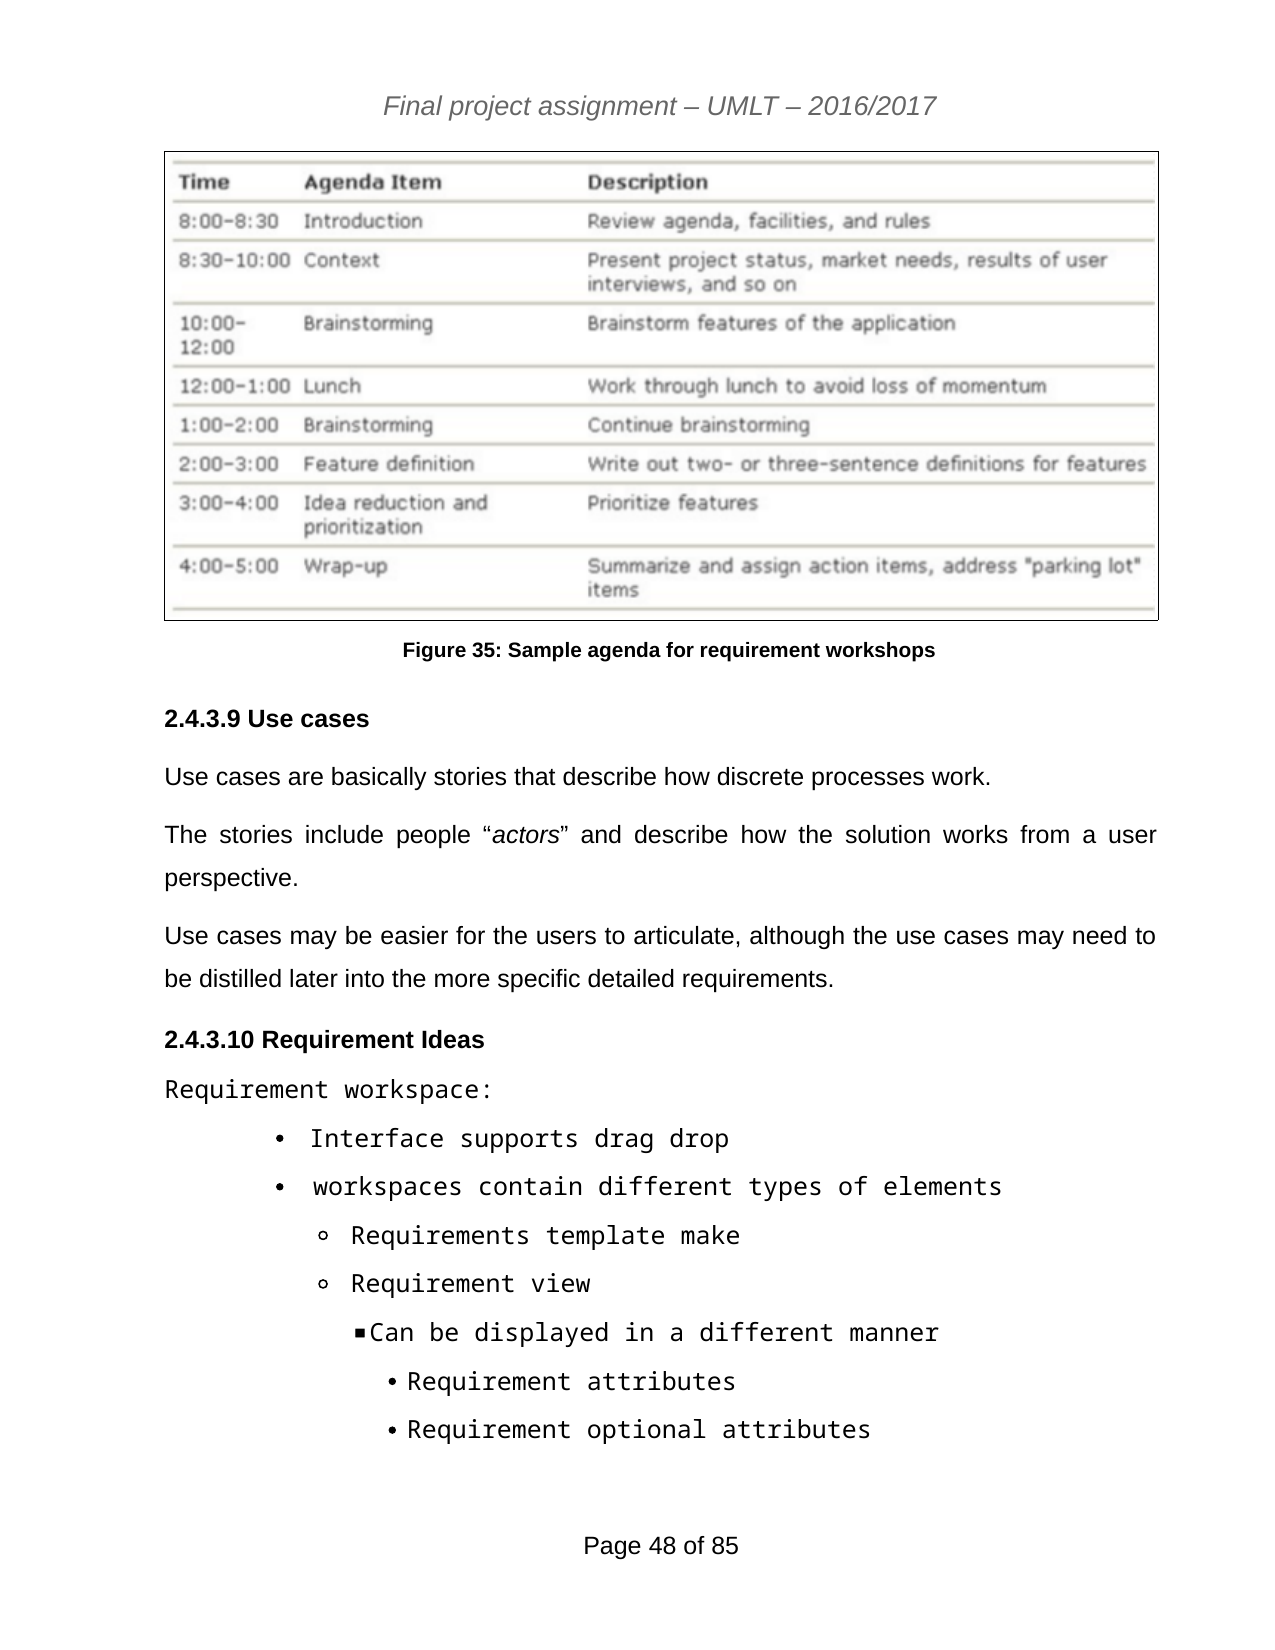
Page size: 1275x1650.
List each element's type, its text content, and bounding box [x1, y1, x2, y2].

text The stories include people “actors” and describe how the solution works from a user perspective. [164, 820, 1158, 892]
subtitle 2.4.3.10 Requirement Ideas [164, 1025, 1158, 1053]
list Can be displayed in a different manner [350, 1315, 1158, 1349]
text Requirement workspace: [164, 1072, 1158, 1106]
text Figure 35: Sample agenda for requirement workshops [164, 621, 1158, 663]
text Use cases may be easier for the users to articulate, although the use cases may need to be distilled later into the more specific detailed requirements. [164, 921, 1158, 993]
subtitle 2.4.3.9 Use cases [164, 704, 1158, 733]
text [165, 152, 1158, 620]
picture [167, 154, 1155, 617]
list Requirement attributes [388, 1363, 1158, 1397]
list Requirements template make [313, 1217, 1158, 1252]
list workspaces contain different types of elements [275, 1169, 1158, 1203]
list Requirement optional attributes [388, 1412, 1158, 1446]
list Interface supports drag drop [275, 1120, 1158, 1154]
text Use cases are basically stories that describe how discrete processes work. [164, 762, 1158, 791]
list Requirement view [313, 1266, 1158, 1300]
